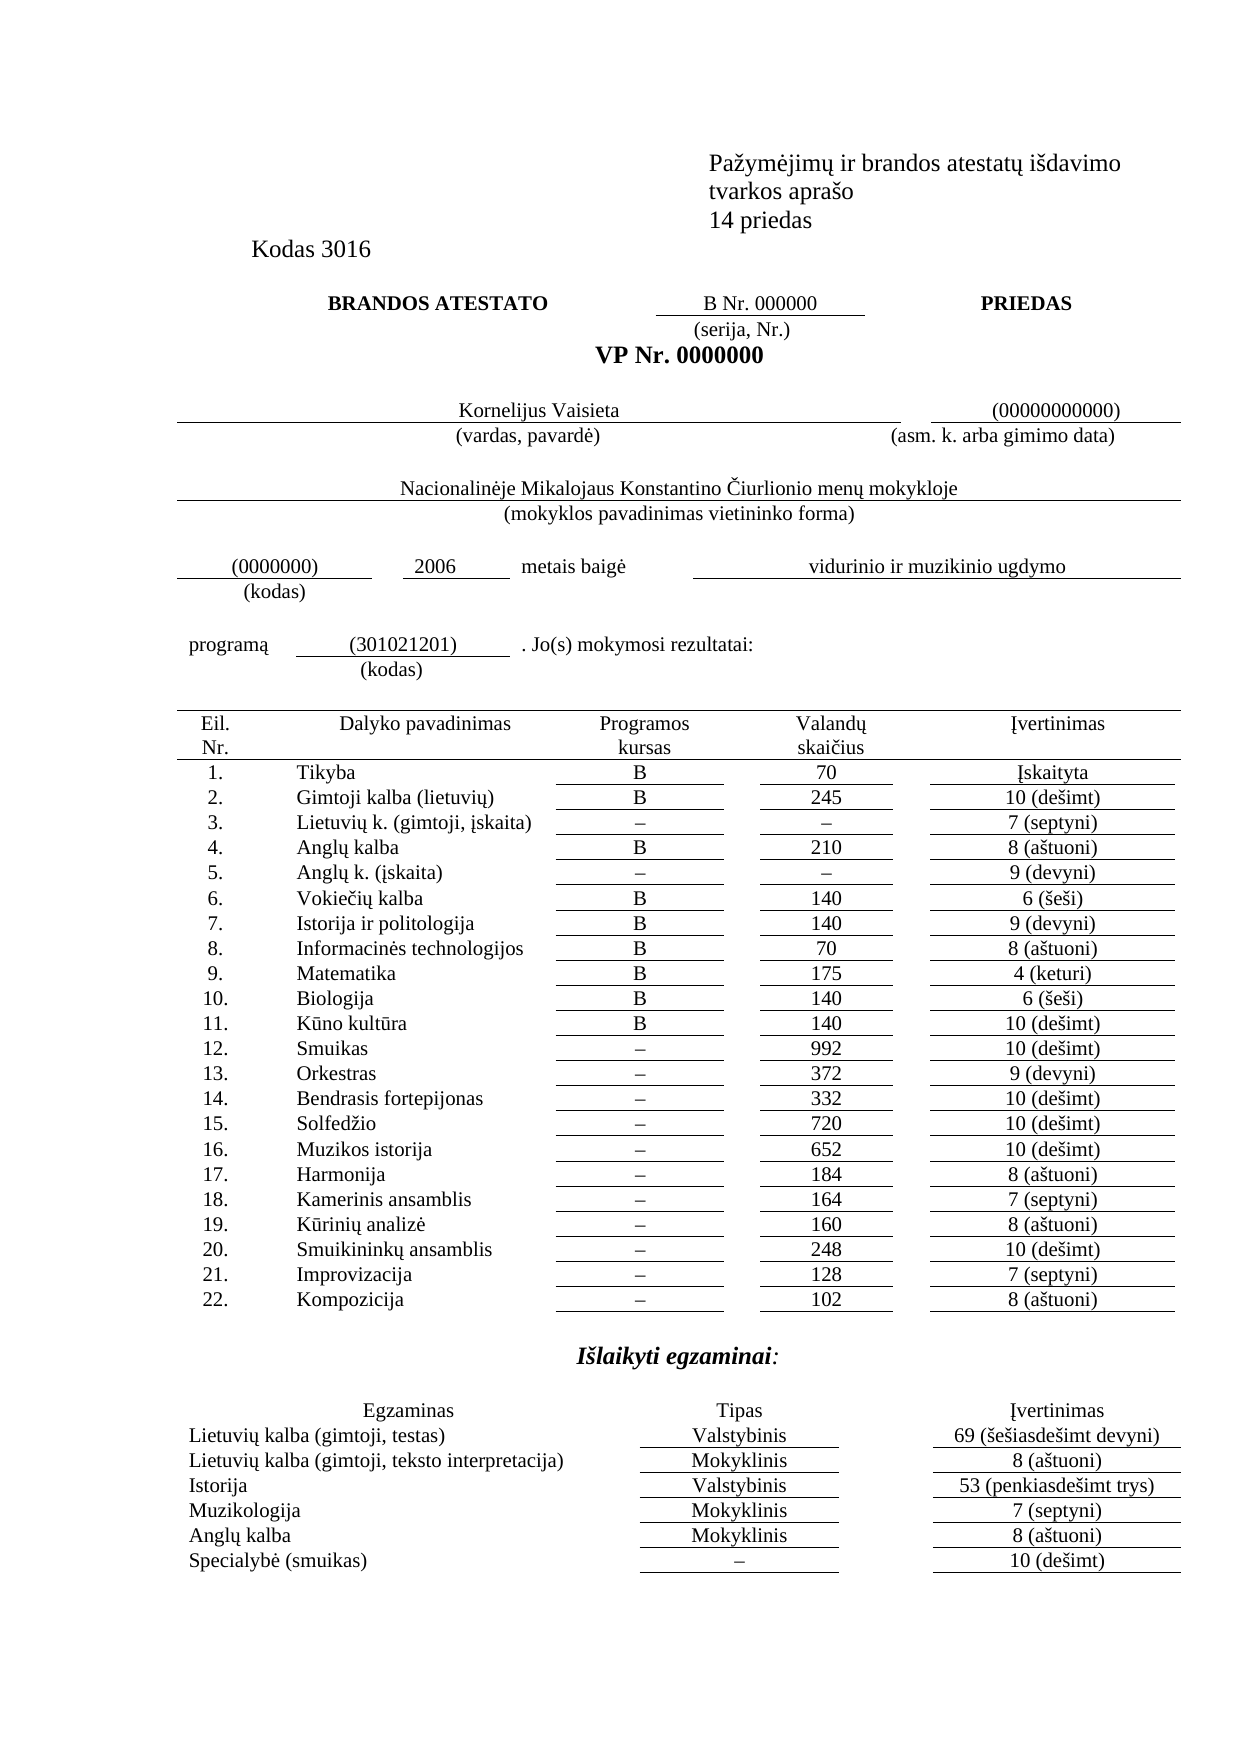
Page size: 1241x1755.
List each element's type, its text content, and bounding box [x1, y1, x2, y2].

table_cell [893, 1085, 930, 1110]
table_cell Anglų kalba [177, 1522, 639, 1547]
table_cell 245 [760, 785, 892, 809]
table_header Kornelijus Vaisieta [177, 398, 901, 422]
table_cell [253, 1186, 285, 1211]
table_cell 70 [760, 760, 892, 784]
table_cell [1175, 1211, 1181, 1236]
table_cell 140 [760, 986, 892, 1010]
table_cell Vokiečių kalba [285, 884, 556, 909]
table_cell Smuikas [285, 1035, 556, 1060]
table_cell Mokyklinis [640, 1448, 839, 1472]
table_cell [724, 1286, 760, 1311]
table_header programą [177, 632, 296, 656]
table_cell [724, 1135, 760, 1161]
table_header Tipas [640, 1399, 839, 1422]
table_cell 2. [177, 784, 253, 809]
table_cell 10 (dešimt) [930, 1036, 1175, 1060]
table_cell Įskaityta [930, 760, 1175, 784]
table_header [901, 398, 931, 422]
table_cell [253, 1161, 285, 1186]
table_cell Informacinės technologijos [285, 935, 556, 960]
table_cell [1175, 935, 1181, 960]
table_cell 17. [177, 1161, 253, 1186]
table_cell Gimtoji kalba (lietuvių) [285, 784, 556, 809]
table_cell 184 [760, 1162, 892, 1186]
table_header (301021201) [296, 632, 510, 656]
table_cell 11. [177, 1010, 253, 1035]
table_cell [893, 760, 930, 784]
table_cell B [556, 986, 724, 1010]
text VP Nr. 0000000 [177, 341, 1181, 369]
table_cell [253, 1085, 285, 1110]
table_header Įvertinimas [933, 1399, 1181, 1422]
table_header Dalyko pavadinimas [290, 711, 560, 759]
table_cell [724, 1085, 760, 1110]
table_cell [839, 1547, 933, 1572]
table_cell [253, 1236, 285, 1261]
table_cell [893, 1060, 930, 1085]
table_cell [893, 1161, 930, 1186]
table_cell [893, 809, 930, 834]
table_cell – [760, 860, 892, 884]
table_cell 10 (dešimt) [930, 785, 1175, 809]
table_cell 140 [760, 911, 892, 934]
table_cell 12. [177, 1035, 253, 1060]
table_cell 7 (septyni) [930, 1187, 1175, 1211]
table_cell [724, 859, 760, 884]
table_cell 15. [177, 1110, 253, 1135]
table_cell – [556, 1287, 724, 1311]
table_cell B [556, 936, 724, 960]
table_cell [1175, 960, 1181, 985]
table_cell 9 (devyni) [930, 1061, 1175, 1085]
table_cell Kompozicija [285, 1286, 556, 1311]
table_cell [724, 1010, 760, 1035]
text (vardas, pavardė) (asm. k. arba gimimo data) [177, 423, 1181, 447]
table_cell 7. [177, 910, 253, 934]
table_header (00000000000) [931, 398, 1181, 422]
table_cell [253, 1010, 285, 1035]
table_cell 22. [177, 1286, 253, 1311]
table_cell 8 (aštuoni) [930, 1162, 1175, 1186]
table_header Programos kursas [560, 711, 729, 759]
table_cell [253, 910, 285, 934]
table_cell [893, 935, 930, 960]
table_cell 9. [177, 960, 253, 985]
table_header [865, 291, 896, 315]
table_header Eil. Nr. [177, 711, 253, 759]
table_cell 1. [177, 760, 253, 784]
table_cell Valstybinis [640, 1423, 839, 1447]
table_cell [724, 960, 760, 985]
text 14 priedas [177, 205, 1181, 234]
table_cell [1175, 760, 1181, 784]
table_cell Valstybinis [640, 1473, 839, 1497]
table_cell [724, 760, 760, 784]
table_header [625, 291, 656, 315]
table_cell [253, 1035, 285, 1060]
table_cell [724, 1035, 760, 1060]
table_cell 175 [760, 961, 892, 985]
table_cell [724, 1186, 760, 1211]
table_cell [253, 1261, 285, 1286]
table_cell [1175, 784, 1181, 809]
table_header Valandų skaičius [765, 711, 897, 759]
table_cell 6. [177, 884, 253, 909]
table_cell [893, 1035, 930, 1060]
table_cell [893, 1236, 930, 1261]
table_cell 13. [177, 1060, 253, 1085]
table_header [897, 711, 934, 759]
table_cell [893, 985, 930, 1010]
table_cell 9 (devyni) [930, 860, 1175, 884]
table_header [253, 711, 290, 759]
table_cell [724, 1236, 760, 1261]
table_cell Istorija [177, 1472, 639, 1497]
table_cell [253, 859, 285, 884]
table_cell 248 [760, 1237, 892, 1261]
table_cell – [640, 1548, 839, 1572]
table_cell [893, 884, 930, 909]
table_cell 6 (šeši) [930, 885, 1175, 909]
table_cell [724, 910, 760, 934]
text Kodas 3016 [177, 234, 1181, 263]
table_cell Tikyba [285, 760, 556, 784]
table_cell [724, 1261, 760, 1286]
table_cell [893, 1010, 930, 1035]
table_cell [1175, 985, 1181, 1010]
table_cell [1175, 1261, 1181, 1286]
table_cell 992 [760, 1036, 892, 1060]
table_cell B [556, 1011, 724, 1035]
table_header [663, 554, 693, 578]
table_cell Kūno kultūra [285, 1010, 556, 1035]
table_cell [724, 1110, 760, 1135]
table_cell [839, 1447, 933, 1472]
table_cell B [556, 785, 724, 809]
table_cell – [556, 1187, 724, 1211]
table_cell 720 [760, 1111, 892, 1135]
table_cell 8 (aštuoni) [933, 1523, 1181, 1547]
table_cell [893, 960, 930, 985]
table_cell Mokyklinis [640, 1498, 839, 1522]
table_cell B [556, 911, 724, 934]
table_cell Specialybė (smuikas) [177, 1547, 639, 1572]
table_cell 5. [177, 859, 253, 884]
table_cell 8 (aštuoni) [930, 1287, 1175, 1311]
table_header Egzaminas [177, 1399, 639, 1422]
table_cell [253, 809, 285, 834]
table_cell [724, 834, 760, 859]
table_cell [893, 859, 930, 884]
table_cell Improvizacija [285, 1261, 556, 1286]
table_cell 8. [177, 935, 253, 960]
table_cell [1175, 1110, 1181, 1135]
table_cell 16. [177, 1135, 253, 1161]
table_header . Jo(s) mokymosi rezultatai: [510, 632, 1181, 656]
table_cell 3. [177, 809, 253, 834]
table_cell 8 (aštuoni) [930, 835, 1175, 859]
table_cell 10 (dešimt) [930, 1011, 1175, 1035]
table_cell [839, 1522, 933, 1547]
table_cell 128 [760, 1262, 892, 1286]
table_cell [893, 1261, 930, 1286]
table_header vidurinio ir muzikinio ugdymo [693, 554, 1181, 578]
table_cell 53 (penkiasdešimt trys) [933, 1473, 1181, 1497]
table_cell 140 [760, 885, 892, 909]
table_cell [893, 1186, 930, 1211]
table_cell 19. [177, 1211, 253, 1236]
table_cell Smuikininkų ansamblis [285, 1236, 556, 1261]
table_cell [253, 884, 285, 909]
table_cell [724, 784, 760, 809]
table_cell [253, 935, 285, 960]
table_header [729, 711, 764, 759]
table_cell [253, 1135, 285, 1161]
table_cell Mokyklinis [640, 1523, 839, 1547]
table_header 2006 [403, 554, 510, 578]
table_cell [1175, 884, 1181, 909]
table_cell 10 (dešimt) [933, 1548, 1181, 1572]
table_header metais baigė [510, 554, 663, 578]
table_cell [893, 1135, 930, 1161]
table_cell Istorija ir politologija [285, 910, 556, 934]
text (kodas) [177, 579, 1181, 603]
table_cell 652 [760, 1136, 892, 1161]
table_cell 69 (šešiasdešimt devyni) [933, 1423, 1181, 1447]
table_cell [724, 809, 760, 834]
table_cell [1175, 1161, 1181, 1186]
table_cell [253, 985, 285, 1010]
table_cell [1175, 834, 1181, 859]
table_cell 14. [177, 1085, 253, 1110]
table_cell [1175, 1135, 1181, 1161]
table_cell [253, 1060, 285, 1085]
table_cell 8 (aštuoni) [930, 1212, 1175, 1236]
table_cell 7 (septyni) [933, 1498, 1181, 1522]
table_cell Matematika [285, 960, 556, 985]
table_cell 10 (dešimt) [930, 1237, 1175, 1261]
table_cell B [556, 961, 724, 985]
text (mokyklos pavadinimas vietininko forma) [177, 501, 1181, 525]
table_header Nacionalinėje Mikalojaus Konstantino Čiurlionio menų mokykloje [177, 476, 1181, 500]
table_cell [893, 834, 930, 859]
table_cell 7 (septyni) [930, 1262, 1175, 1286]
table_cell [839, 1497, 933, 1522]
table_cell 10. [177, 985, 253, 1010]
table_header PRIEDAS [896, 291, 1181, 315]
table_cell [839, 1423, 933, 1447]
table_cell [1175, 1186, 1181, 1211]
table_cell 140 [760, 1011, 892, 1035]
table_cell [253, 1211, 285, 1236]
table_cell [724, 1060, 760, 1085]
table_cell 9 (devyni) [930, 911, 1175, 934]
table_cell [1175, 1085, 1181, 1110]
table_header [372, 554, 403, 578]
table_cell Solfedžio [285, 1110, 556, 1135]
table_cell [1175, 1010, 1181, 1035]
table_cell B [556, 760, 724, 784]
table_cell [724, 884, 760, 909]
table_cell B [556, 885, 724, 909]
table_header BRANDOS ATESTATO [177, 291, 625, 315]
table_cell 372 [760, 1061, 892, 1085]
table_cell 102 [760, 1287, 892, 1311]
table_cell 332 [760, 1086, 892, 1110]
table_cell [1175, 859, 1181, 884]
table_cell 160 [760, 1212, 892, 1236]
table_cell Anglų kalba [285, 834, 556, 859]
table_cell 10 (dešimt) [930, 1111, 1175, 1135]
table_cell 210 [760, 835, 892, 859]
table_cell 4. [177, 834, 253, 859]
table_cell [1175, 1286, 1181, 1311]
table_cell – [556, 1262, 724, 1286]
table_cell 18. [177, 1186, 253, 1211]
text tvarkos aprašo [177, 176, 1181, 205]
table_cell Orkestras [285, 1060, 556, 1085]
table_cell Harmonija [285, 1161, 556, 1186]
table_cell 10 (dešimt) [930, 1086, 1175, 1110]
text (serija, Nr.) [177, 316, 1181, 341]
table_header [839, 1399, 933, 1422]
table_cell [1175, 809, 1181, 834]
table_cell Kūrinių analizė [285, 1211, 556, 1236]
table_cell Bendrasis fortepijonas [285, 1085, 556, 1110]
table_cell [724, 935, 760, 960]
table_cell [893, 1286, 930, 1311]
table_cell [724, 985, 760, 1010]
table_cell [253, 834, 285, 859]
table_cell – [556, 1212, 724, 1236]
table_cell Biologija [285, 985, 556, 1010]
table_cell [253, 784, 285, 809]
table_cell – [556, 1111, 724, 1135]
table_cell 70 [760, 936, 892, 960]
table_cell [253, 1286, 285, 1311]
table_cell [893, 1110, 930, 1135]
table_cell [724, 1161, 760, 1186]
table_cell [893, 784, 930, 809]
table_cell Kamerinis ansamblis [285, 1186, 556, 1211]
table_cell [1175, 1035, 1181, 1060]
table_cell 20. [177, 1236, 253, 1261]
table_header B Nr. 000000 [656, 291, 865, 315]
table_cell 4 (keturi) [930, 961, 1175, 985]
table_cell – [556, 1061, 724, 1085]
text Pažymėjimų ir brandos atestatų išdavimo [177, 148, 1181, 176]
table_cell Lietuvių kalba (gimtoji, teksto interpretacija) [177, 1447, 639, 1472]
table_cell 21. [177, 1261, 253, 1286]
table_cell – [760, 810, 892, 834]
table_cell Muzikos istorija [285, 1135, 556, 1161]
table_cell [1175, 1060, 1181, 1085]
table_cell [839, 1472, 933, 1497]
table_cell 10 (dešimt) [930, 1136, 1175, 1161]
table_cell Lietuvių k. (gimtoji, įskaita) [285, 809, 556, 834]
table_cell – [556, 1086, 724, 1110]
table_cell Anglų k. (įskaita) [285, 859, 556, 884]
table_cell [893, 1211, 930, 1236]
table_cell [1175, 910, 1181, 934]
table_cell 164 [760, 1187, 892, 1211]
table_header (0000000) [177, 554, 372, 578]
table_cell [253, 1110, 285, 1135]
table_cell – [556, 860, 724, 884]
table_cell 8 (aštuoni) [930, 936, 1175, 960]
text Išlaikyti egzaminai: [177, 1341, 1181, 1370]
table_cell Muzikologija [177, 1497, 639, 1522]
table_cell – [556, 810, 724, 834]
table_cell Lietuvių kalba (gimtoji, testas) [177, 1423, 639, 1447]
table_cell [253, 960, 285, 985]
text (kodas) [177, 657, 1181, 681]
table_cell 6 (šeši) [930, 986, 1175, 1010]
table_cell – [556, 1136, 724, 1161]
table_cell [1175, 1236, 1181, 1261]
table_cell – [556, 1036, 724, 1060]
table_cell – [556, 1237, 724, 1261]
table_cell 8 (aštuoni) [933, 1448, 1181, 1472]
table_cell [253, 760, 285, 784]
table_cell B [556, 835, 724, 859]
table_cell – [556, 1162, 724, 1186]
table_header Įvertinimas [935, 711, 1181, 759]
table_cell [724, 1211, 760, 1236]
table_cell [893, 910, 930, 934]
table_cell 7 (septyni) [930, 810, 1175, 834]
